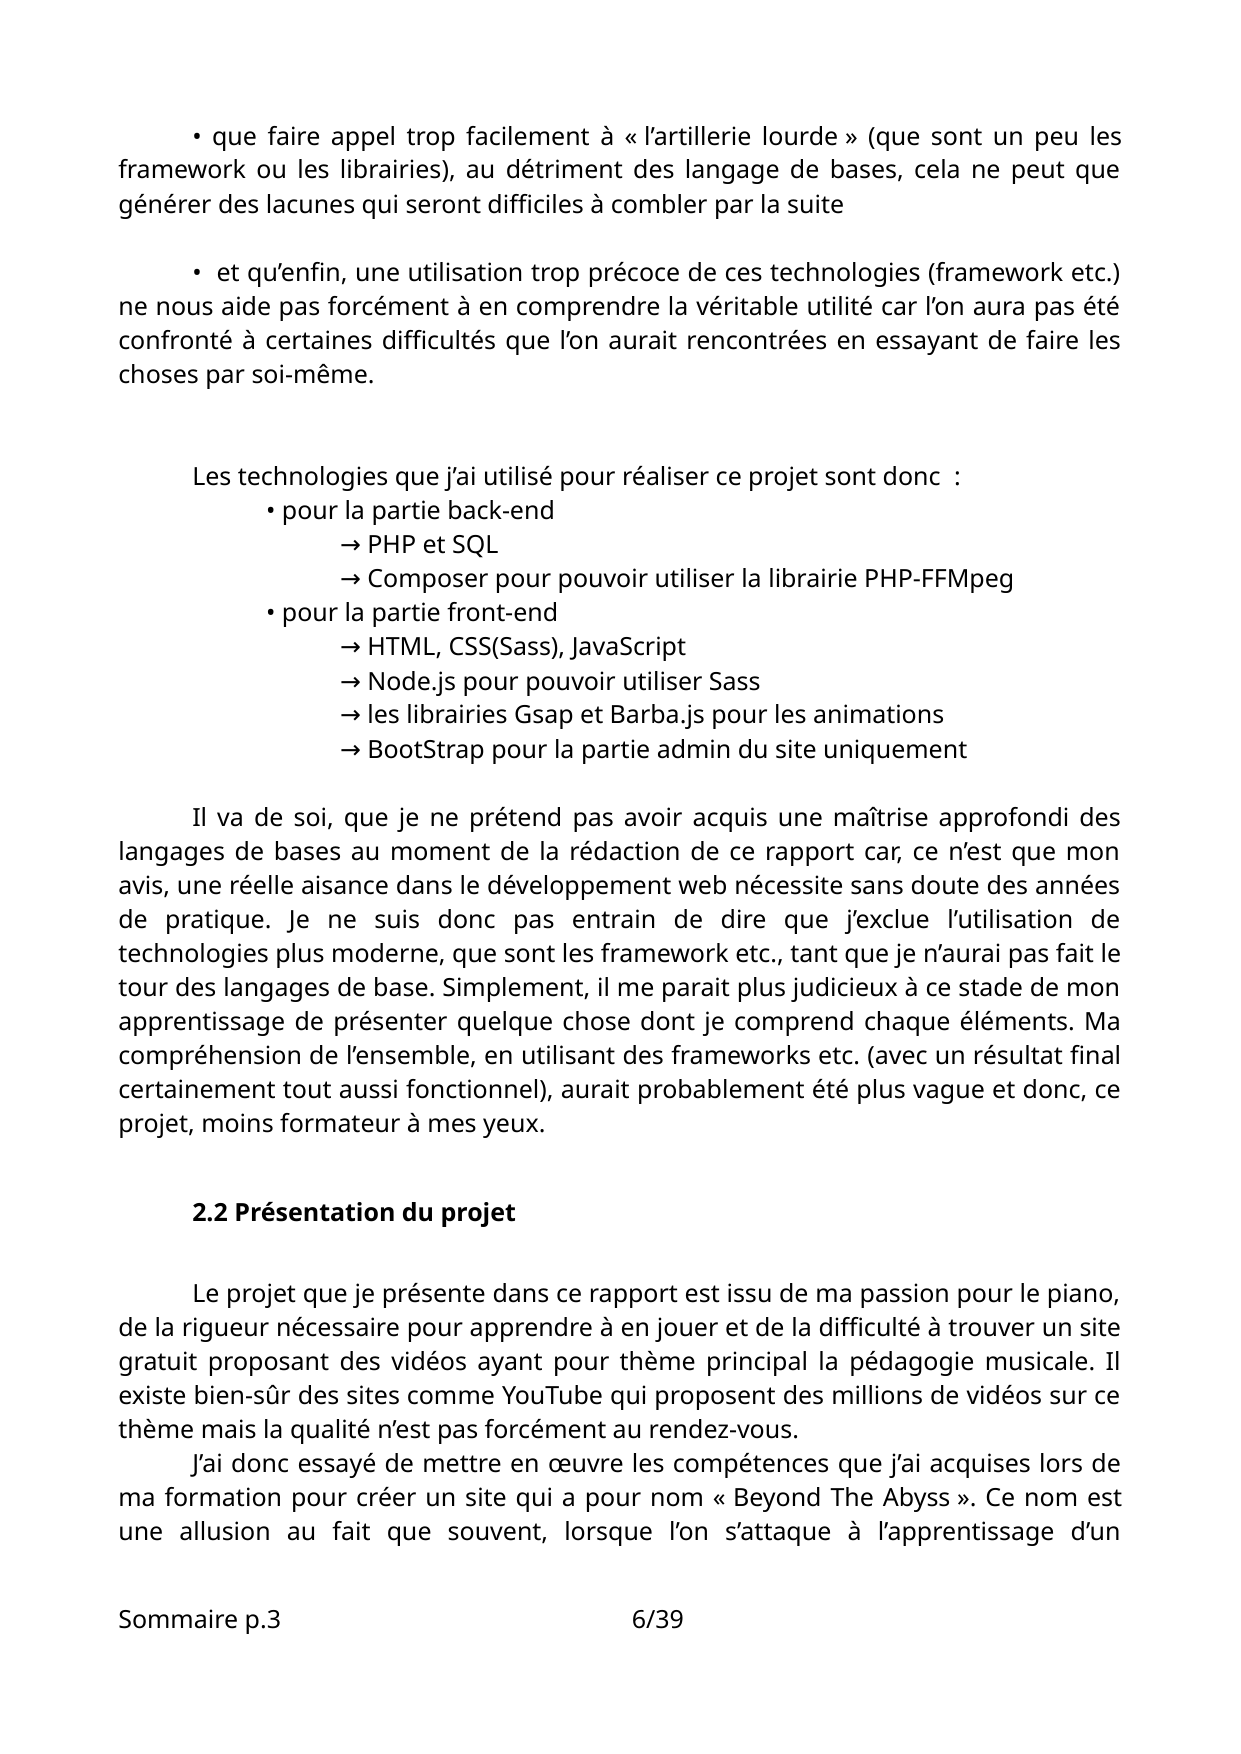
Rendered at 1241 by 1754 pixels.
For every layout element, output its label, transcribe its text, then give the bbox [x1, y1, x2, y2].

text → BootStrap pour la partie admin du site uniquement [118, 731, 1122, 765]
text Il va de soi, que je ne prétend pas avoir acquis une maîtrise approfondi des langages de bases au moment de la rédaction de ce rapport car, ce n’est que mon avis, une réelle aisance dans le développement web nécessite sans doute des années de pratique. Je ne suis donc pas entrain de dire que j’exclue l’utilisation de technologies plus moderne, que sont les framework etc., tant que je n’aurai pas fait le tour des langages de base. Simplement, il me parait plus judicieux à ce stade de mon apprentissage de présenter quelque chose dont je comprend chaque éléments. Ma compréhension de l’ensemble, en utilisant des frameworks etc. (avec un résultat final certainement tout aussi fonctionnel), aurait probablement été plus vague et donc, ce projet, moins formateur à mes yeux. [118, 799, 1122, 1140]
text • que faire appel trop facilement à « l’artillerie lourde » (que sont un peu les framework ou les librairies), au détriment des langage de bases, cela ne peut que générer des lacunes qui seront difficiles à combler par la suite [118, 118, 1122, 220]
text • pour la partie back-end [118, 493, 1122, 527]
text → Composer pour pouvoir utiliser la librairie PHP-FFMpeg [118, 561, 1122, 595]
subtitle 2.2 Présentation du projet [118, 1195, 1122, 1229]
text → les librairies Gsap et Barba.js pour les animations [118, 697, 1122, 731]
text Le projet que je présente dans ce rapport est issu de ma passion pour le piano, de la rigueur nécessaire pour apprendre à en jouer et de la difficulté à trouver un site gratuit proposant des vidéos ayant pour thème principal la pédagogie musicale. Il existe bien-sûr des sites comme YouTube qui proposent des millions de vidéos sur ce thème mais la qualité n’est pas forcément au rendez-vous. [118, 1276, 1122, 1446]
text Les technologies que j’ai utilisé pour réaliser ce projet sont donc : [118, 459, 1122, 493]
text J’ai donc essayé de mettre en œuvre les compétences que j’ai acquises lors de ma formation pour créer un site qui a pour nom « Beyond The Abyss ». Ce nom est une allusion au fait que souvent, lorsque l’on s’attaque à l’apprentissage d’un [118, 1446, 1122, 1548]
text → Node.js pour pouvoir utiliser Sass [118, 663, 1122, 697]
text • et qu’enfin, une utilisation trop précoce de ces technologies (framework etc.) ne nous aide pas forcément à en comprendre la véritable utilité car l’on aura pas été confronté à certaines difficultés que l’on aurait rencontrées en essayant de faire les choses par soi-même. [118, 254, 1122, 391]
text → HTML, CSS(Sass), JavaScript [118, 629, 1122, 663]
text • pour la partie front-end [118, 595, 1122, 629]
text → PHP et SQL [118, 527, 1122, 561]
